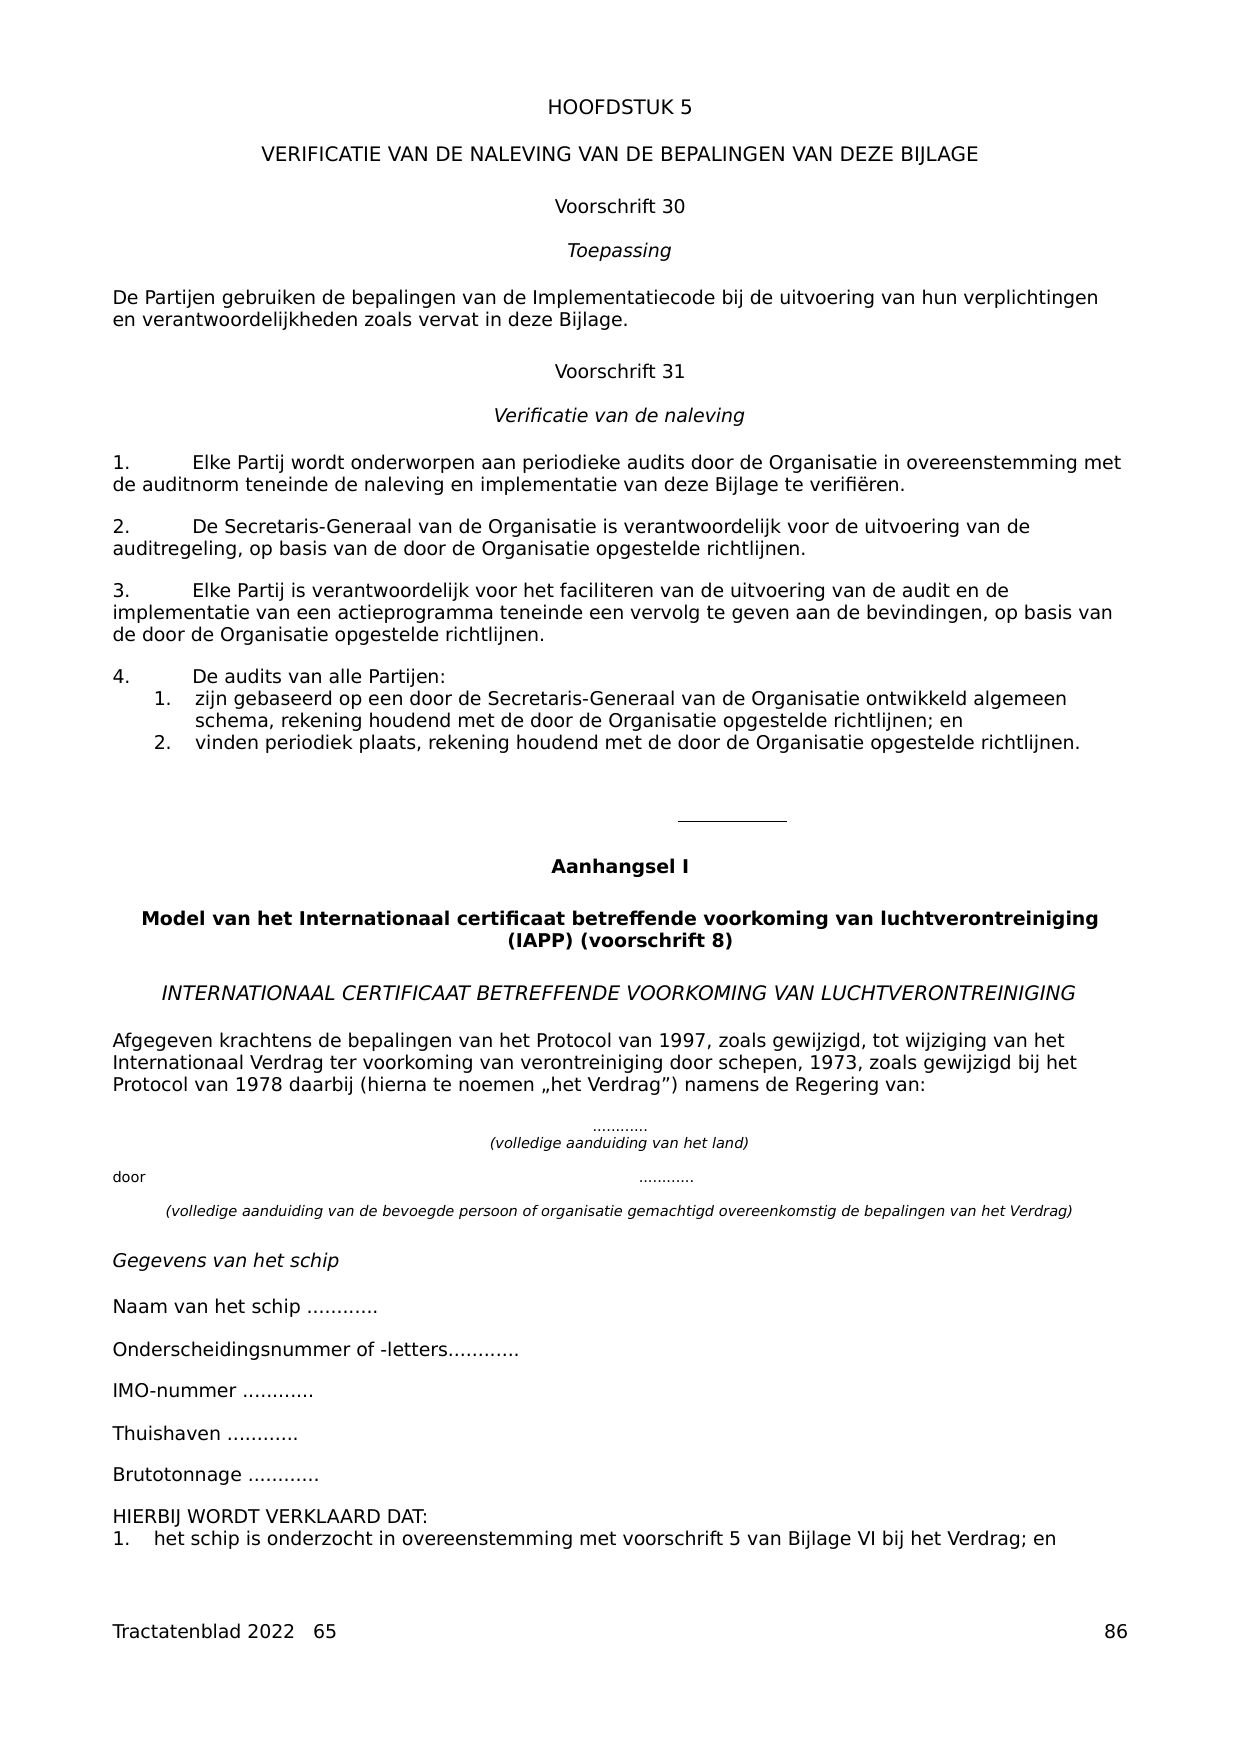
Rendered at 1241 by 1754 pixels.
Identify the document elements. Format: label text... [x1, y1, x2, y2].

text 2. vinden periodiek plaats, rekening houdend met de door de Organisatie opgestelde richtlijnen. [153, 732, 1128, 753]
text Naam van het schip ............ [112, 1296, 1128, 1318]
table_cell (volledige aanduiding van het land) [112, 1135, 1128, 1152]
text 1. het schip is onderzocht in overeenstemming met voorschrift 5 van Bijlage VI bij het Verdrag; en [112, 1528, 1128, 1550]
subtitle Model van het Internationaal certificaat betreffende voorkoming van luchtverontreiniging (IAPP) (voorschrift 8) [112, 907, 1128, 951]
text Brutotonnage ............ [112, 1464, 1128, 1486]
text 1. zijn gebaseerd op een door de Secretaris-Generaal van de Organisatie ontwikkeld algemeen schema, rekening houdend met de door de Organisatie opgestelde richtlijnen; en [153, 688, 1128, 732]
table_cell [112, 1152, 1128, 1168]
text HIERBIJ WORDT VERKLAARD DAT: [112, 1506, 1128, 1528]
table_cell door [112, 1169, 204, 1186]
text 4. De audits van alle Partijen: [112, 666, 1128, 688]
subtitle HOOFDSTUK 5 VERIFICATIE VAN DE NALEVING VAN DE BEPALINGEN VAN DEZE BIJLAGE [112, 96, 1128, 166]
text De Partijen gebruiken de bepalingen van de Implementatiecode bij de uitvoering van hun verplichtingen en verantwoordelijkheden zoals vervat in deze Bijlage. [112, 287, 1128, 331]
text 3. Elke Partij is verantwoordelijk voor het faciliteren van de uitvoering van de audit en de implementatie van een actieprogramma teneinde een vervolg te geven aan de bevindingen, op basis van de door de Organisatie opgestelde richtlijnen. [112, 580, 1128, 646]
table_cell [112, 1186, 204, 1202]
text Onderscheidingsnummer of -letters............ [112, 1338, 1128, 1360]
text Thuishaven ............ [112, 1422, 1128, 1444]
subtitle Voorschrift 30 Toepassing [112, 196, 1128, 262]
text IMO-nummer ............ [112, 1380, 1128, 1402]
table_cell [205, 1186, 1128, 1202]
table_cell (volledige aanduiding van de bevoegde persoon of organisatie gemachtigd overeenkomstig de bepalingen van het Verdrag) [112, 1203, 1128, 1219]
text 1. Elke Partij wordt onderworpen aan periodieke audits door de Organisatie in overeenstemming met de auditnorm teneinde de naleving en implementatie van deze Bijlage te verifiëren. [112, 452, 1128, 496]
subtitle Gegevens van het schip [112, 1249, 1128, 1271]
subtitle INTERNATIONAAL CERTIFICAAT BETREFFENDE VOORKOMING VAN LUCHTVERONTREINIGING [112, 981, 1128, 1005]
subtitle Aanhangsel I [112, 856, 1128, 877]
text Afgegeven krachtens de bepalingen van het Protocol van 1997, zoals gewijzigd, tot wijziging van het Internationaal Verdrag ter voorkoming van verontreiniging door schepen, 1973, zoals gewijzigd bij het Protocol van 1978 daarbij (hierna te noemen „het Verdrag”) namens de Regering van: [112, 1030, 1128, 1096]
table_header ............ [112, 1118, 1128, 1134]
text 2. De Secretaris-Generaal van de Organisatie is verantwoordelijk voor de uitvoering van de auditregeling, op basis van de door de Organisatie opgestelde richtlijnen. [112, 516, 1128, 560]
table_cell ............ [205, 1169, 1128, 1186]
subtitle Voorschrift 31 Verificatie van de naleving [112, 361, 1128, 427]
